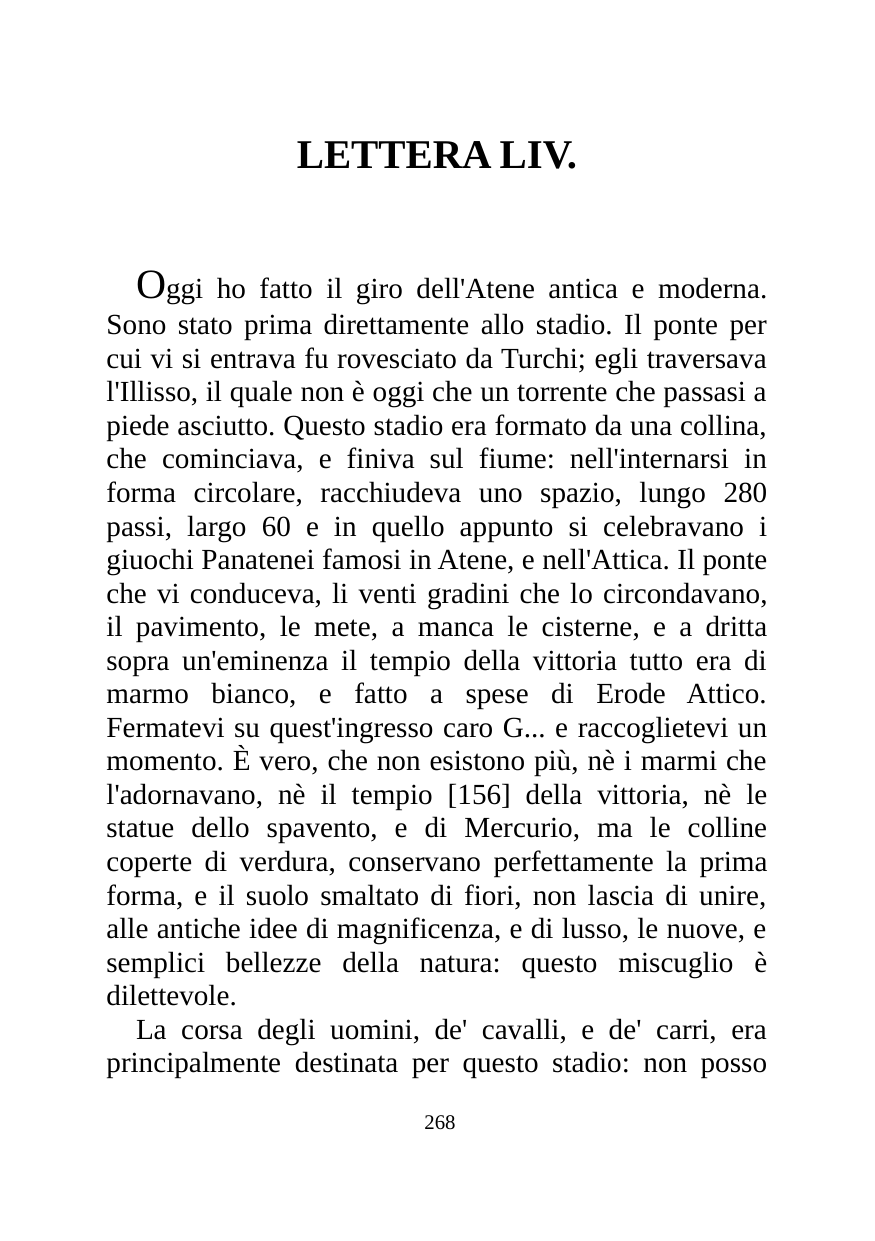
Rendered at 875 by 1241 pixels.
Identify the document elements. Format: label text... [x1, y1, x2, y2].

text La corsa degli uomini, de' cavalli, e de' carri, era principalmente destinata per questo stadio: non posso [106, 1012, 768, 1079]
subtitle LETTERA LIV. [106, 130, 768, 177]
text Oggi ho fatto il giro dell'Atene antica e moderna. Sono stato prima direttamente allo stadio. Il ponte per cui vi si entrava fu rovesciato da Turchi; egli traversava l'Illisso, il quale non è oggi che un torrente che passasi a piede asciutto. Questo stadio era formato da una collina, che cominciava, e finiva sul fiume: nell'internarsi in forma circolare, racchiudeva uno spazio, lungo 280 passi, largo 60 e in quello appunto si celebravano i giuochi Panatenei famosi in Atene, e nell'Attica. Il ponte che vi conduceva, li venti gradini che lo circondavano, il pavimento, le mete, a manca le cisterne, e a dritta sopra un'eminenza il tempio della vittoria tutto era di marmo bianco, e fatto a spese di Erode Attico. Fermatevi su quest'ingresso caro G... e raccoglietevi un momento. È vero, che non esistono più, nè i marmi che l'adornavano, nè il tempio [156] della vittoria, nè le statue dello spavento, e di Mercurio, ma le colline coperte di verdura, conservano perfettamente la prima forma, e il suolo smaltato di fiori, non lascia di unire, alle antiche idee di magnificenza, e di lusso, le nuove, e semplici bellezze della natura: questo miscuglio è dilettevole. [106, 259, 768, 1012]
